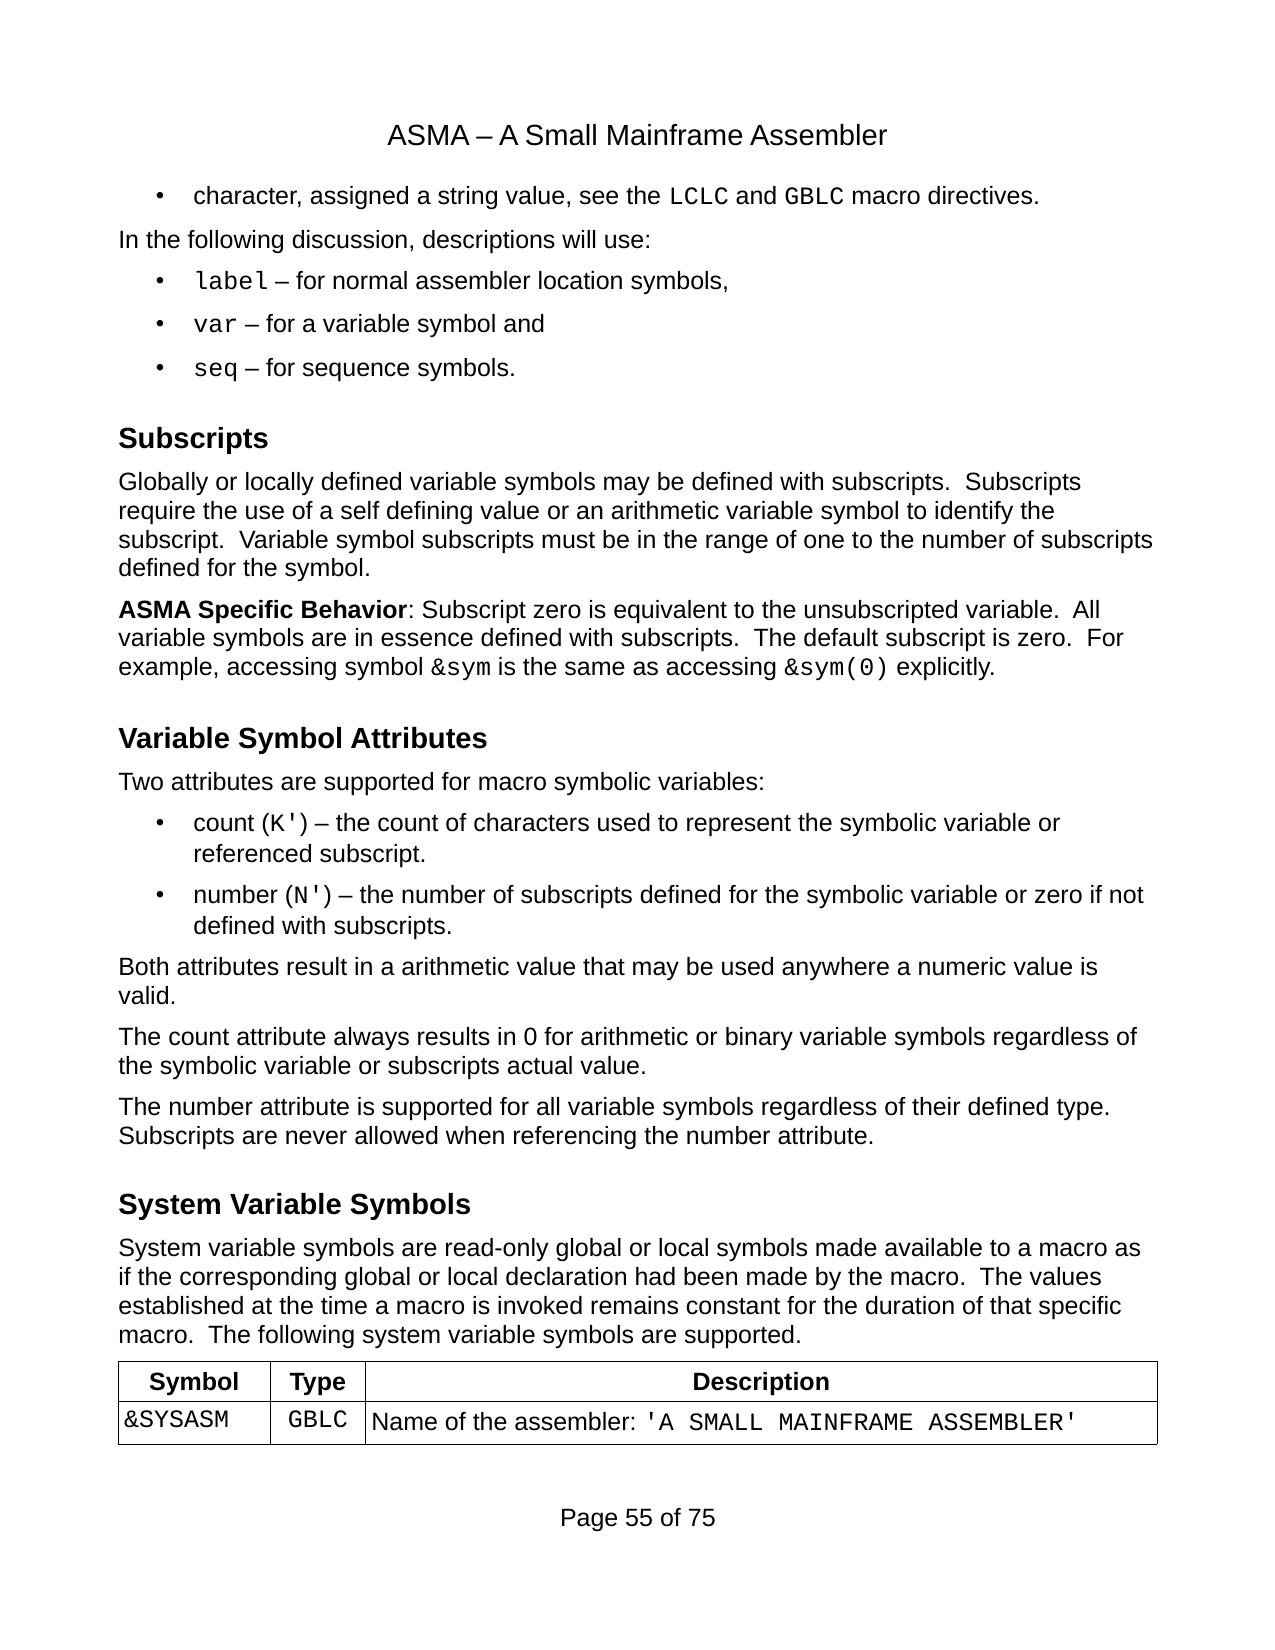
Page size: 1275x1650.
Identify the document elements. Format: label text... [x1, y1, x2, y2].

table_cell &SYSASM [119, 1402, 270, 1444]
text ASMA Specific Behavior: Subscript zero is equivalent to the unsubscripted variable. All variable symbols are in essence defined with subscripts. The default subscript is zero. For example, accessing symbol &sym is the same as accessing &sym(0) explicitly. [118, 595, 1157, 683]
text System variable symbols are read-only global or local symbols made available to a macro as if the corresponding global or local declaration had been made by the macro. The values established at the time a macro is invoked remains constant for the duration of that specific macro. The following system variable symbols are supported. [118, 1233, 1157, 1348]
list count (K') – the count of characters used to represent the symbolic variable or referenced subscript. [156, 808, 1157, 868]
subtitle System Variable Symbols [118, 1187, 1157, 1221]
table_cell Name of the assembler: 'A SMALL MAINFRAME ASSEMBLER' [366, 1402, 1157, 1444]
list number (N') – the number of subscripts defined for the symbolic variable or zero if not defined with subscripts. [156, 880, 1157, 940]
list character, assigned a string value, see the LCLC and GBLC macro directives. [156, 181, 1157, 212]
text The number attribute is supported for all variable symbols regardless of their defined type. Subscripts are never allowed when referencing the number attribute. [118, 1092, 1157, 1150]
list label – for normal assembler location symbols, [156, 266, 1157, 297]
table_header Symbol [119, 1362, 270, 1401]
text The count attribute always results in 0 for arithmetic or binary variable symbols regardless of the symbolic variable or subscripts actual value. [118, 1022, 1157, 1080]
subtitle Variable Symbol Attributes [118, 721, 1157, 754]
text Globally or locally defined variable symbols may be defined with subscripts. Subscripts require the use of a self defining value or an arithmetic variable symbol to identify the subscript. Variable symbol subscripts must be in the range of one to the number of subscripts defined for the symbol. [118, 467, 1157, 582]
list seq – for sequence symbols. [156, 353, 1157, 384]
table_header Type [271, 1362, 365, 1401]
text Two attributes are supported for macro symbolic variables: [118, 767, 1157, 795]
subtitle Subscripts [118, 421, 1157, 455]
text In the following discussion, descriptions will use: [118, 224, 1157, 253]
table_header Description [366, 1362, 1157, 1401]
list var – for a variable symbol and [156, 309, 1157, 340]
table_cell GBLC [271, 1402, 365, 1444]
text Both attributes result in a arithmetic value that may be used anywhere a numeric value is valid. [118, 952, 1157, 1010]
